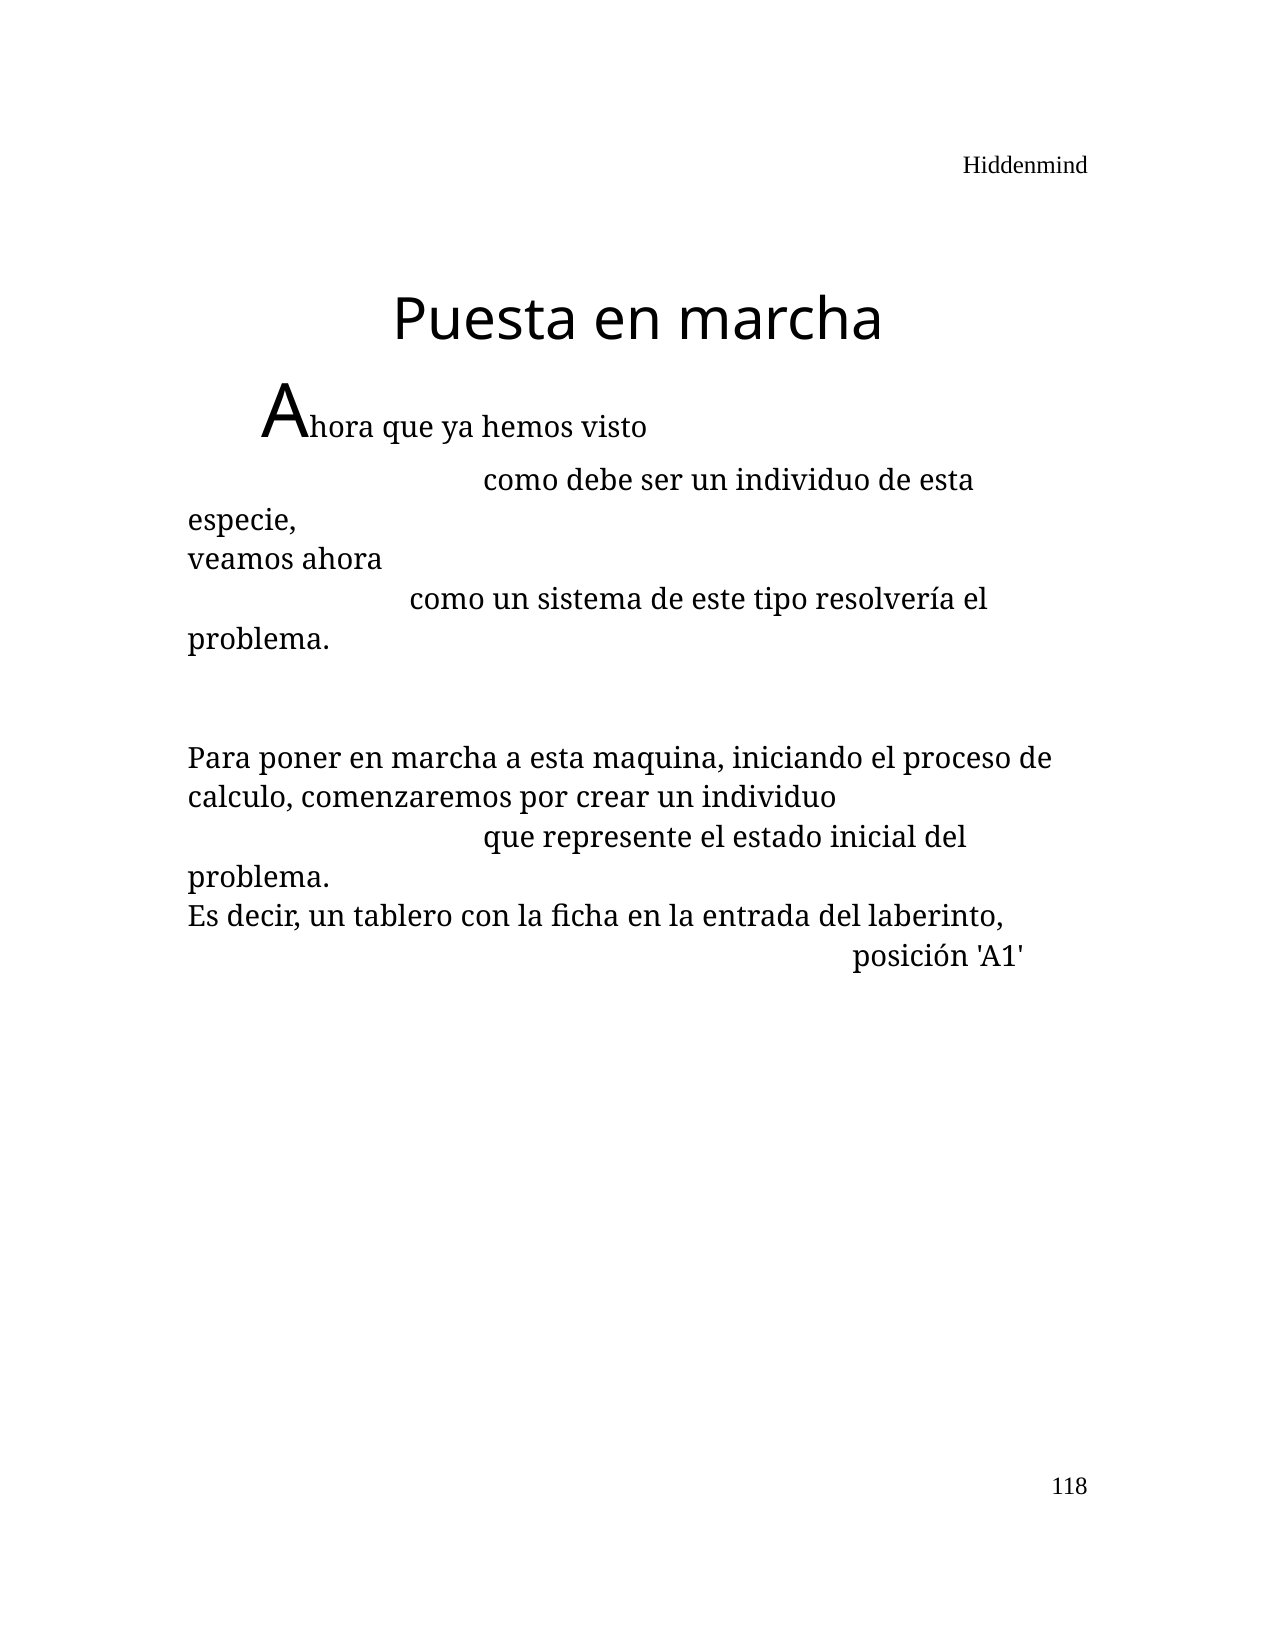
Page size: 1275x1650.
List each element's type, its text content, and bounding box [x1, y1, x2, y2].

text como debe ser un individuo de esta especie, [187, 459, 1087, 538]
text como un sistema de este tipo resolvería el problema. [187, 578, 1087, 658]
text que represente el estado inicial del problema. [187, 816, 1087, 896]
text Para poner en marcha a esta maquina, iniciando el proceso de calculo, comenzaremos por crear un individuo [187, 737, 1087, 816]
text Ahora que ya hemos visto [187, 250, 1087, 459]
text veamos ahora [187, 538, 1087, 578]
text posición 'A1' [187, 935, 1087, 975]
text Es decir, un tablero con la ficha en la entrada del laberinto, [187, 896, 1087, 935]
